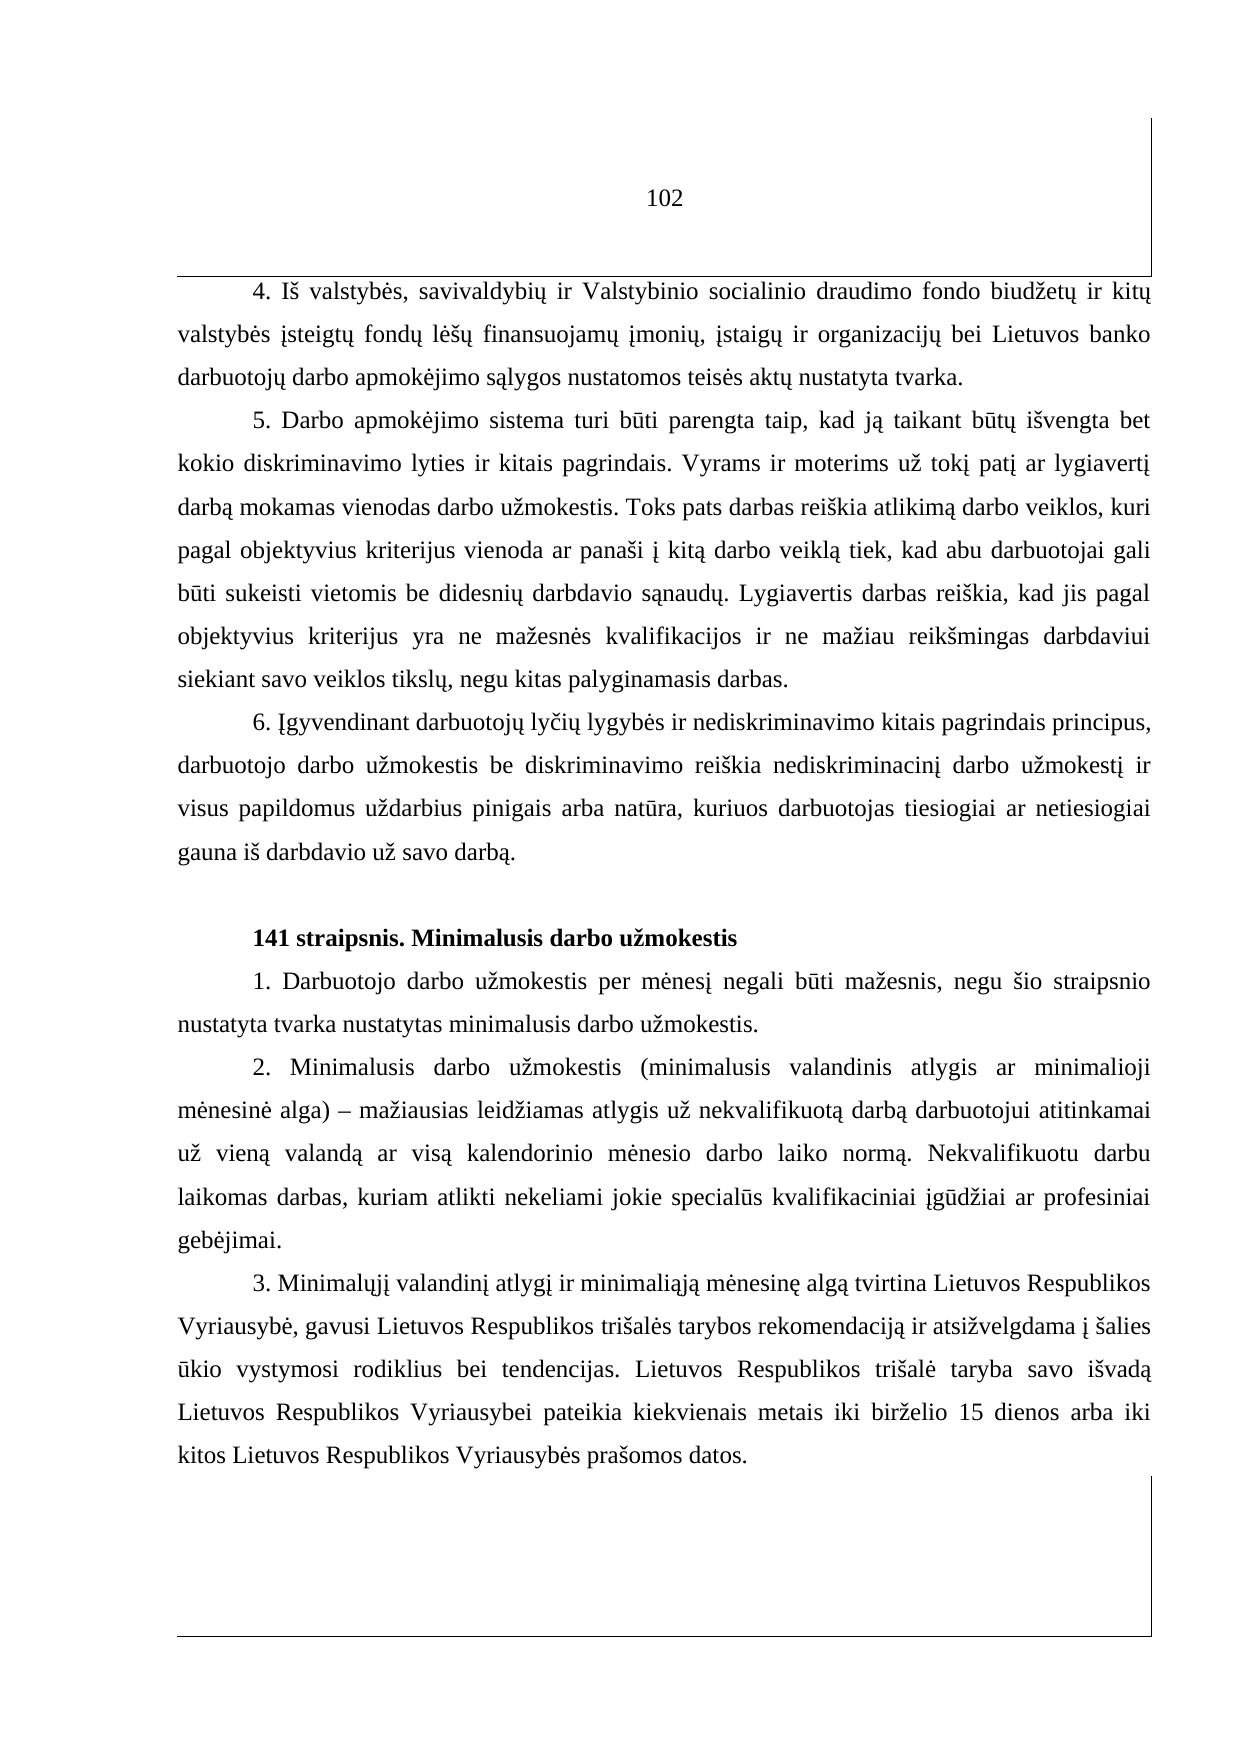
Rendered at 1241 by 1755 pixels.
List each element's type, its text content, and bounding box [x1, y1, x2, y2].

text 5. Darbo apmokėjimo sistema turi būti parengta taip, kad ją taikant būtų išvengta bet kokio diskriminavimo lyties ir kitais pagrindais. Vyrams ir moterims už tokį patį ar lygiavertį darbą mokamas vienodas darbo užmokestis. Toks pats darbas reiškia atlikimą darbo veiklos, kuri pagal objektyvius kriterijus vienoda ar panaši į kitą darbo veiklą tiek, kad abu darbuotojai gali būti sukeisti vietomis be didesnių darbdavio sąnaudų. Lygiavertis darbas reiškia, kad jis pagal objektyvius kriterijus yra ne mažesnės kvalifikacijos ir ne mažiau reikšmingas darbdaviui siekiant savo veiklos tikslų, negu kitas palyginamasis darbas. [177, 405, 1152, 693]
text 1. Darbuotojo darbo užmokestis per mėnesį negali būti mažesnis, negu šio straipsnio nustatyta tvarka nustatytas minimalusis darbo užmokestis. [177, 966, 1152, 1038]
text 4. Iš valstybės, savivaldybių ir Valstybinio socialinio draudimo fondo biudžetų ir kitų valstybės įsteigtų fondų lėšų finansuojamų įmonių, įstaigų ir organizacijų bei Lietuvos banko darbuotojų darbo apmokėjimo sąlygos nustatomos teisės aktų nustatyta tvarka. [177, 276, 1152, 391]
text 6. Įgyvendinant darbuotojų lyčių lygybės ir nediskriminavimo kitais pagrindais principus, darbuotojo darbo užmokestis be diskriminavimo reiškia nediskriminacinį darbo užmokestį ir visus papildomus uždarbius pinigais arba natūra, kuriuos darbuotojas tiesiogiai ar netiesiogiai gauna iš darbdavio už savo darbą. [177, 707, 1152, 865]
subtitle 141 straipsnis. Minimalusis darbo užmokestis [177, 923, 1152, 952]
text 2. Minimalusis darbo užmokestis (minimalusis valandinis atlygis ar minimalioji mėnesinė alga) – mažiausias leidžiamas atlygis už nekvalifikuotą darbą darbuotojui atitinkamai už vieną valandą ar visą kalendorinio mėnesio darbo laiko normą. Nekvalifikuotu darbu laikomas darbas, kuriam atlikti nekeliami jokie specialūs kvalifikaciniai įgūdžiai ar profesiniai gebėjimai. [177, 1052, 1152, 1253]
text 3. Minimalųjį valandinį atlygį ir minimaliąją mėnesinę algą tvirtina Lietuvos Respublikos Vyriausybė, gavusi Lietuvos Respublikos trišalės tarybos rekomendaciją ir atsižvelgdama į šalies ūkio vystymosi rodiklius bei tendencijas. Lietuvos Respublikos trišalė taryba savo išvadą Lietuvos Respublikos Vyriausybei pateikia kiekvienais metais iki birželio 15 dienos arba iki kitos Lietuvos Respublikos Vyriausybės prašomos datos. [177, 1268, 1152, 1469]
